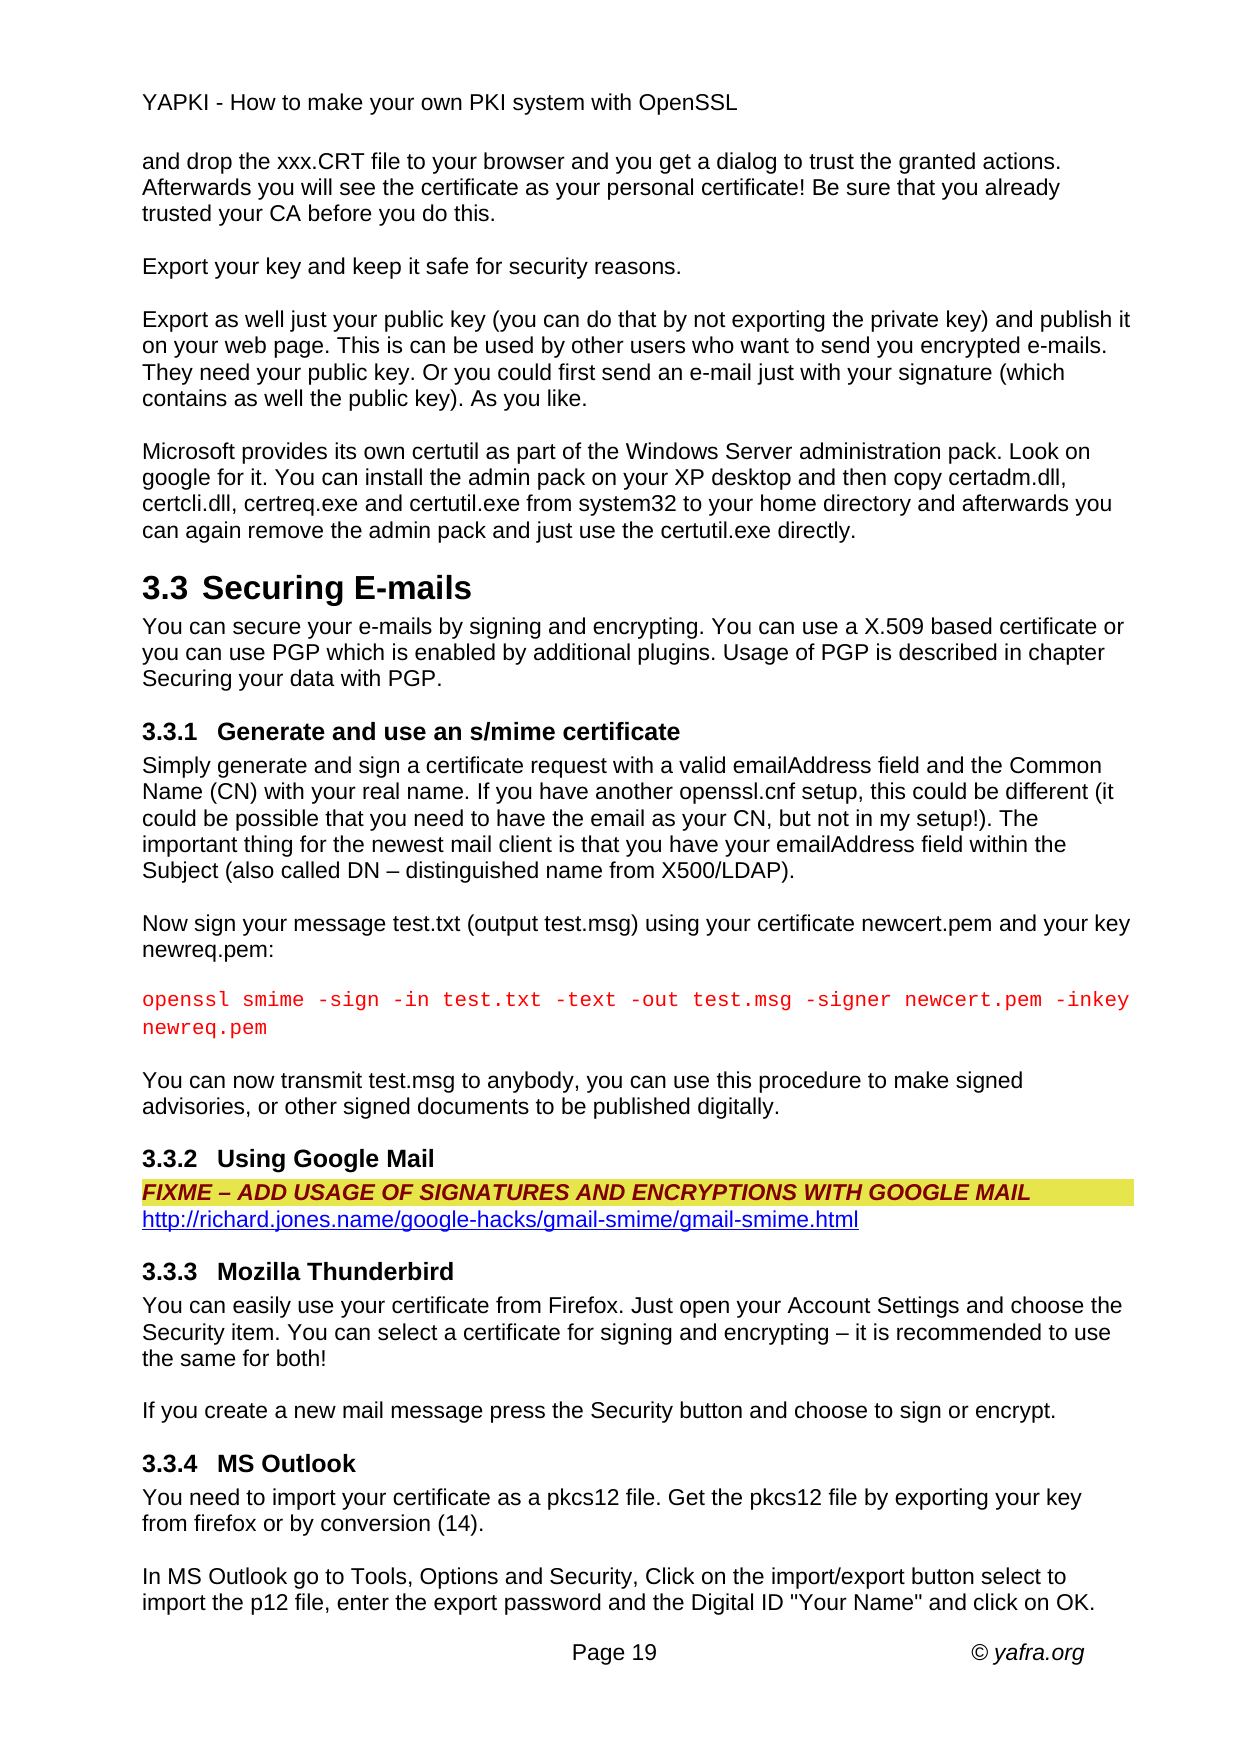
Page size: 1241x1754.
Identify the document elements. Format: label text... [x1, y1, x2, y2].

text You need to import your certificate as a pkcs12 file. Get the pkcs12 file by exporting your key [142, 1484, 1134, 1510]
text Export as well just your public key (you can do that by not exporting the private key) and publish it on your web page. This is can be used by other users who want to send you encrypted e-mails. They need your public key. Or you could first send an e-mail just with your signature (which contains as well the public key). As you like. [142, 306, 1134, 411]
text You can now transmit test.msg to anybody, you can use this procedure to make signed advisories, or other signed documents to be published digitally. [142, 1067, 1134, 1119]
text FIXME – add usage of signatures and encryptions with google mail [142, 1179, 1134, 1206]
subtitle Using Google Mail [142, 1144, 1134, 1173]
subtitle Generate and use an s/mime certificate [142, 717, 1134, 746]
text from firefox or by conversion (14). [142, 1510, 1134, 1537]
text Microsoft provides its own certutil as part of the Windows Server administration pack. Look on google for it. You can install the admin pack on your XP desktop and then copy certadm.dll, certcli.dll, certreq.exe and certutil.exe from system32 to your home directory and afterwards you can again remove the admin pack and just use the certutil.exe directly. [142, 438, 1134, 543]
subtitle MS Outlook [142, 1449, 1134, 1478]
text Now sign your message test.txt (output test.msg) using your certificate newcert.pem and your key newreq.pem: [142, 910, 1134, 989]
text If you create a new mail message press the Security button and choose to sign or encrypt. [142, 1397, 1134, 1424]
text In MS Outlook go to Tools, Options and Security, Click on the import/export button select to [142, 1563, 1134, 1589]
text http://richard.jones.name/google-hacks/gmail-smime/gmail-smime.html [142, 1206, 1134, 1232]
text You can easily use your certificate from Firefox. Just open your Account Settings and choose the Security item. You can select a certificate for signing and encrypting – it is recommended to use the same for both! [142, 1292, 1134, 1371]
text openssl smime -sign -in test.txt -text -out test.msg -signer newcert.pem -inkey newreq.pem [142, 989, 1134, 1040]
text and drop the xxx.CRT file to your browser and you get a dialog to trust the granted actions. Afterwards you will see the certificate as your personal certificate! Be sure that you already trusted your CA before you do this. [142, 148, 1134, 227]
subtitle Securing E-mails [142, 568, 1134, 606]
text import the p12 file, enter the export password and the Digital ID "Your Name" and click on OK. [142, 1589, 1134, 1616]
text Export your key and keep it safe for security reasons. [142, 253, 1134, 279]
subtitle Mozilla Thunderbird [142, 1257, 1134, 1286]
text Simply generate and sign a certificate request with a valid emailAddress field and the Common Name (CN) with your real name. If you have another openssl.cnf setup, this could be different (it could be possible that you need to have the email as your CN, but not in my setup!). The important thing for the newest mail client is that you have your emailAddress field within the Subject (also called DN – distinguished name from X500/LDAP). [142, 752, 1134, 883]
text You can secure your e-mails by signing and encrypting. You can use a X.509 based certificate or you can use PGP which is enabled by additional plugins. Usage of PGP is described in chapter Securing your data with PGP. [142, 613, 1134, 692]
